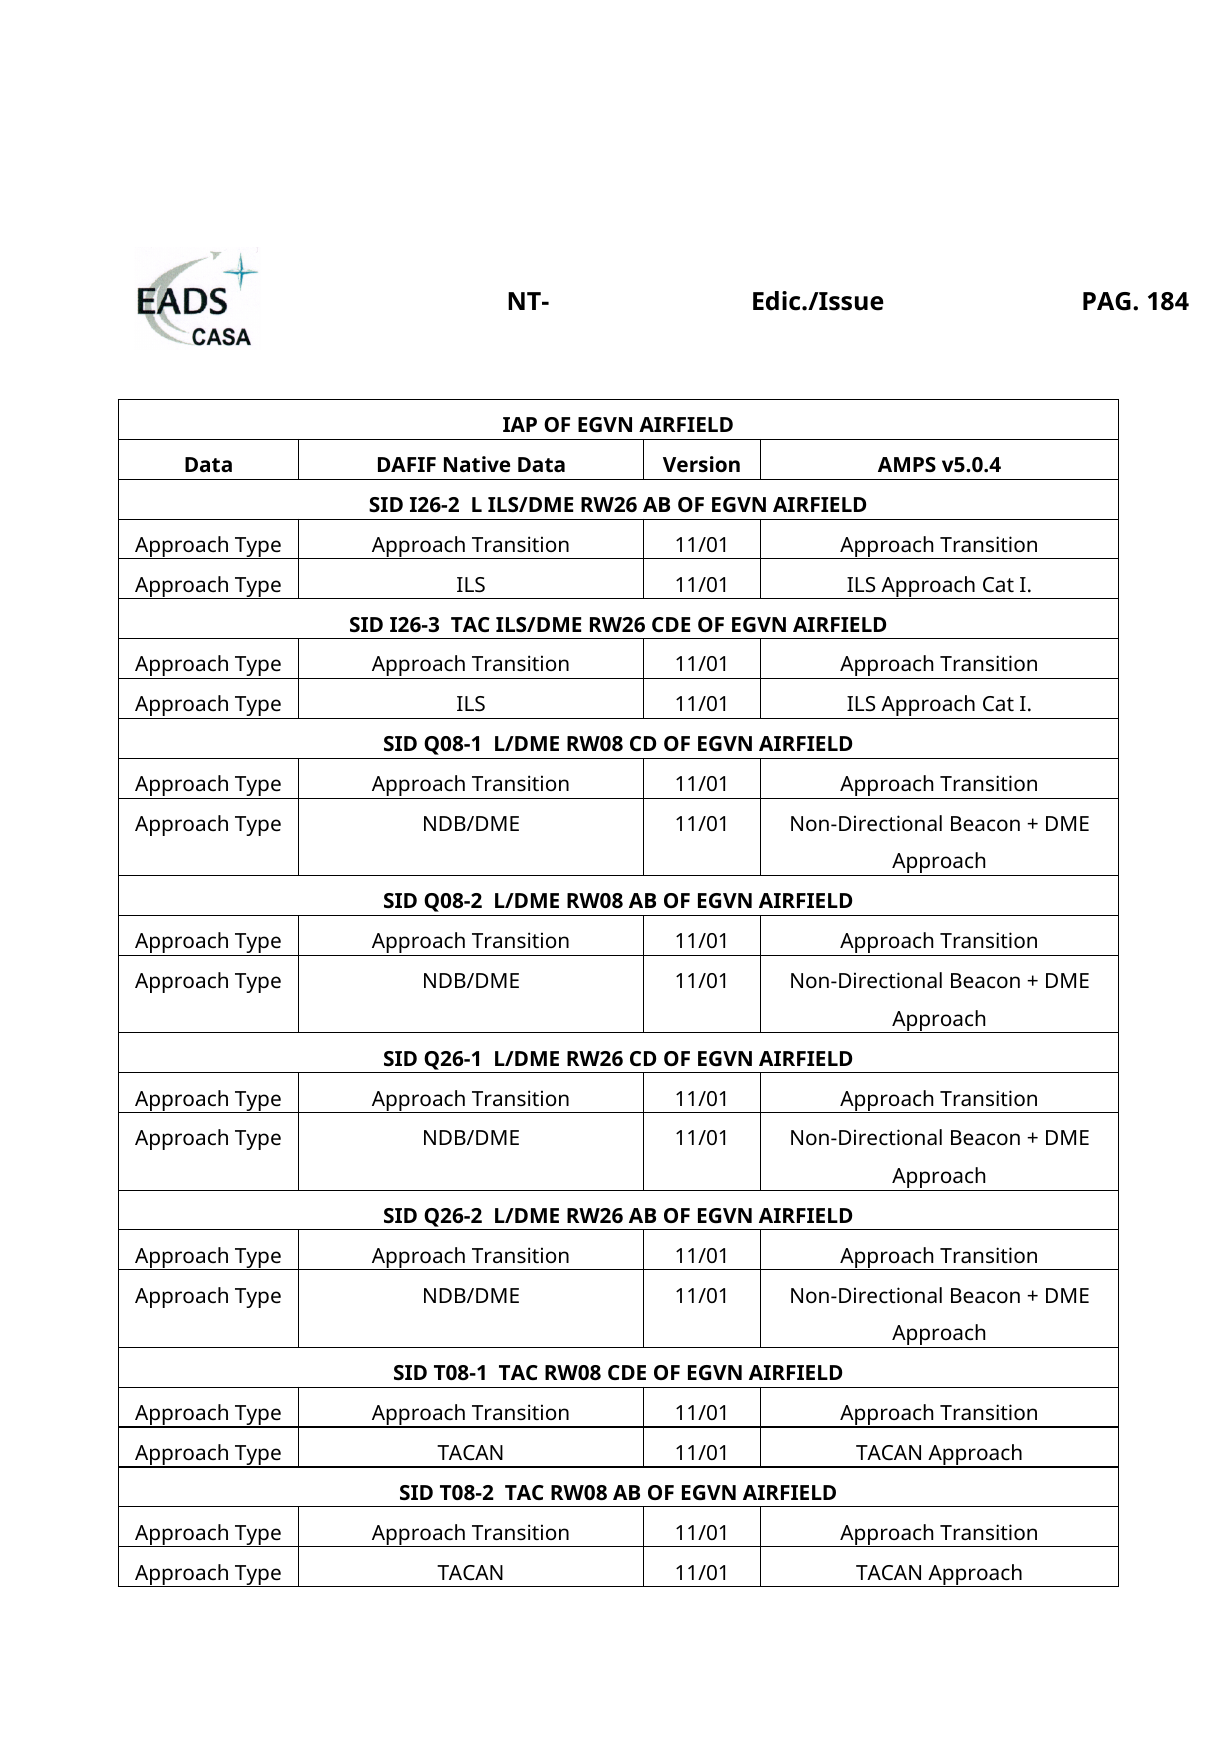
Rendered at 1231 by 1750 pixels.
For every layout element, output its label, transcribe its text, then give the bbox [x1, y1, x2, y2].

table_cell Approach Transition [761, 520, 1118, 558]
table_cell SID I26-3 TAC ILS/DME RW26 CDE OF EGVN AIRFIELD [119, 599, 1118, 638]
table_cell Approach Transition [299, 1507, 643, 1546]
table_cell Approach Type [119, 1073, 298, 1112]
table_cell 11/01 [644, 1270, 760, 1347]
picture [134, 247, 261, 350]
table_cell SID T08-2 TAC RW08 AB OF EGVN AIRFIELD [119, 1468, 1118, 1506]
table_cell TACAN Approach [761, 1428, 1118, 1466]
table_cell DAFIF Native Data [299, 440, 643, 478]
table_cell Non-Directional Beacon + DME Approach [761, 799, 1118, 875]
table_cell 11/01 [644, 1388, 760, 1426]
table_cell SID Q08-2 L/DME RW08 AB OF EGVN AIRFIELD [119, 876, 1118, 915]
table_cell SID Q26-1 L/DME RW26 CD OF EGVN AIRFIELD [119, 1033, 1118, 1072]
table_cell Approach Type [119, 679, 298, 718]
table_cell SID Q26-2 L/DME RW26 AB OF EGVN AIRFIELD [119, 1191, 1118, 1229]
table_cell 11/01 [644, 639, 760, 678]
table_cell SID I26-2 L ILS/DME RW26 AB OF EGVN AIRFIELD [119, 480, 1118, 518]
table_cell Approach Type [119, 1507, 298, 1546]
table_cell 11/01 [644, 1507, 760, 1546]
table_cell Approach Transition [761, 639, 1118, 678]
table_cell Approach Type [119, 559, 298, 598]
table_cell Approach Type [119, 916, 298, 955]
table_cell Approach Transition [761, 759, 1118, 798]
table_cell ILS Approach Cat I. [761, 559, 1118, 598]
table_cell SID T08-1 TAC RW08 CDE OF EGVN AIRFIELD [119, 1348, 1118, 1387]
table_cell NDB/DME [299, 956, 643, 1032]
table_cell Approach Type [119, 1388, 298, 1426]
table_cell 11/01 [644, 799, 760, 875]
table_cell 11/01 [644, 759, 760, 798]
table_cell Approach Transition [299, 639, 643, 678]
table_cell Non-Directional Beacon + DME Approach [761, 1270, 1118, 1347]
table_cell Non-Directional Beacon + DME Approach [761, 956, 1118, 1032]
table_cell Approach Type [119, 956, 298, 1032]
table_cell 11/01 [644, 916, 760, 955]
table_cell NDB/DME [299, 1113, 643, 1189]
table_cell 11/01 [644, 1113, 760, 1189]
table_cell Approach Type [119, 799, 298, 875]
table_cell TACAN Approach [761, 1547, 1118, 1586]
table_cell Approach Type [119, 1547, 298, 1586]
table_cell Approach Transition [299, 916, 643, 955]
table_cell Approach Type [119, 520, 298, 558]
table_cell 11/01 [644, 1428, 760, 1466]
table_cell 11/01 [644, 956, 760, 1032]
table_cell Approach Transition [299, 759, 643, 798]
table_cell Approach Type [119, 1270, 298, 1347]
table_cell ILS [299, 559, 643, 598]
table_cell Approach Type [119, 1428, 298, 1466]
table_cell 11/01 [644, 1547, 760, 1586]
table_cell NDB/DME [299, 799, 643, 875]
table_cell SID Q08-1 L/DME RW08 CD OF EGVN AIRFIELD [119, 719, 1118, 758]
table_cell Approach Transition [761, 1388, 1118, 1426]
table_cell 11/01 [644, 679, 760, 718]
table_cell 11/01 [644, 559, 760, 598]
table_cell Approach Transition [761, 1507, 1118, 1546]
table_cell 11/01 [644, 520, 760, 558]
table_cell Approach Transition [299, 1073, 643, 1112]
table_header IAP OF EGVN AIRFIELD [119, 400, 1118, 439]
table_cell TACAN [299, 1428, 643, 1466]
table_cell Data [119, 440, 298, 478]
table_cell Approach Transition [761, 916, 1118, 955]
table_cell Approach Type [119, 759, 298, 798]
table_cell ILS Approach Cat I. [761, 679, 1118, 718]
table_cell ILS [299, 679, 643, 718]
table_cell 11/01 [644, 1073, 760, 1112]
table_cell Approach Type [119, 1113, 298, 1189]
table_cell TACAN [299, 1547, 643, 1586]
table_cell AMPS v5.0.4 [761, 440, 1118, 478]
table_cell Approach Transition [299, 520, 643, 558]
table_cell 11/01 [644, 1230, 760, 1269]
table_cell Approach Transition [761, 1073, 1118, 1112]
table_cell Version [644, 440, 760, 478]
table_cell NDB/DME [299, 1270, 643, 1347]
table_cell Non-Directional Beacon + DME Approach [761, 1113, 1118, 1189]
table_cell Approach Transition [299, 1388, 643, 1426]
table_cell Approach Transition [299, 1230, 643, 1269]
table_cell Approach Type [119, 1230, 298, 1269]
table_cell Approach Type [119, 639, 298, 678]
table_cell Approach Transition [761, 1230, 1118, 1269]
